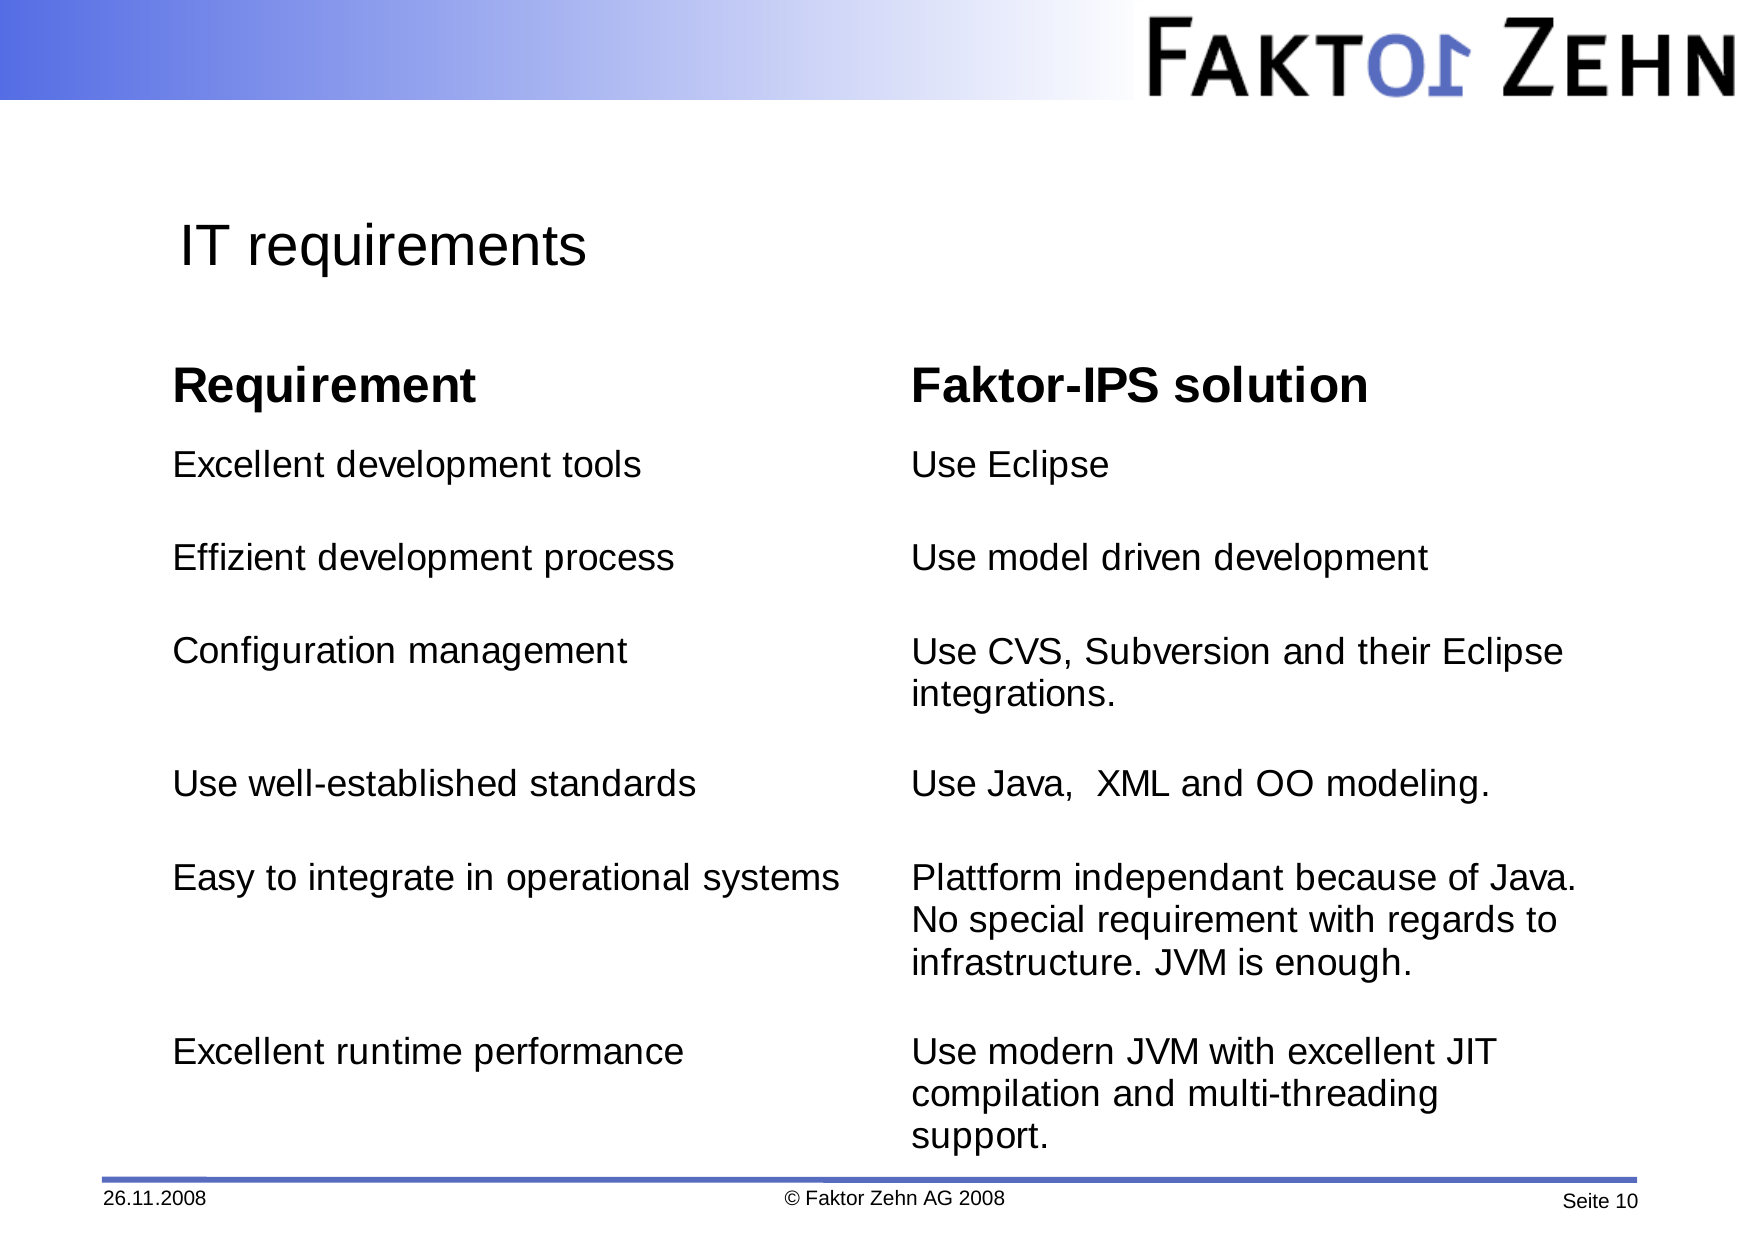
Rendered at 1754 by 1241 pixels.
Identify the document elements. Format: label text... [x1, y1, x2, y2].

chart [170, 354, 1726, 1225]
title IT requirements [179, 142, 1576, 349]
picture [1133, 2, 1749, 105]
